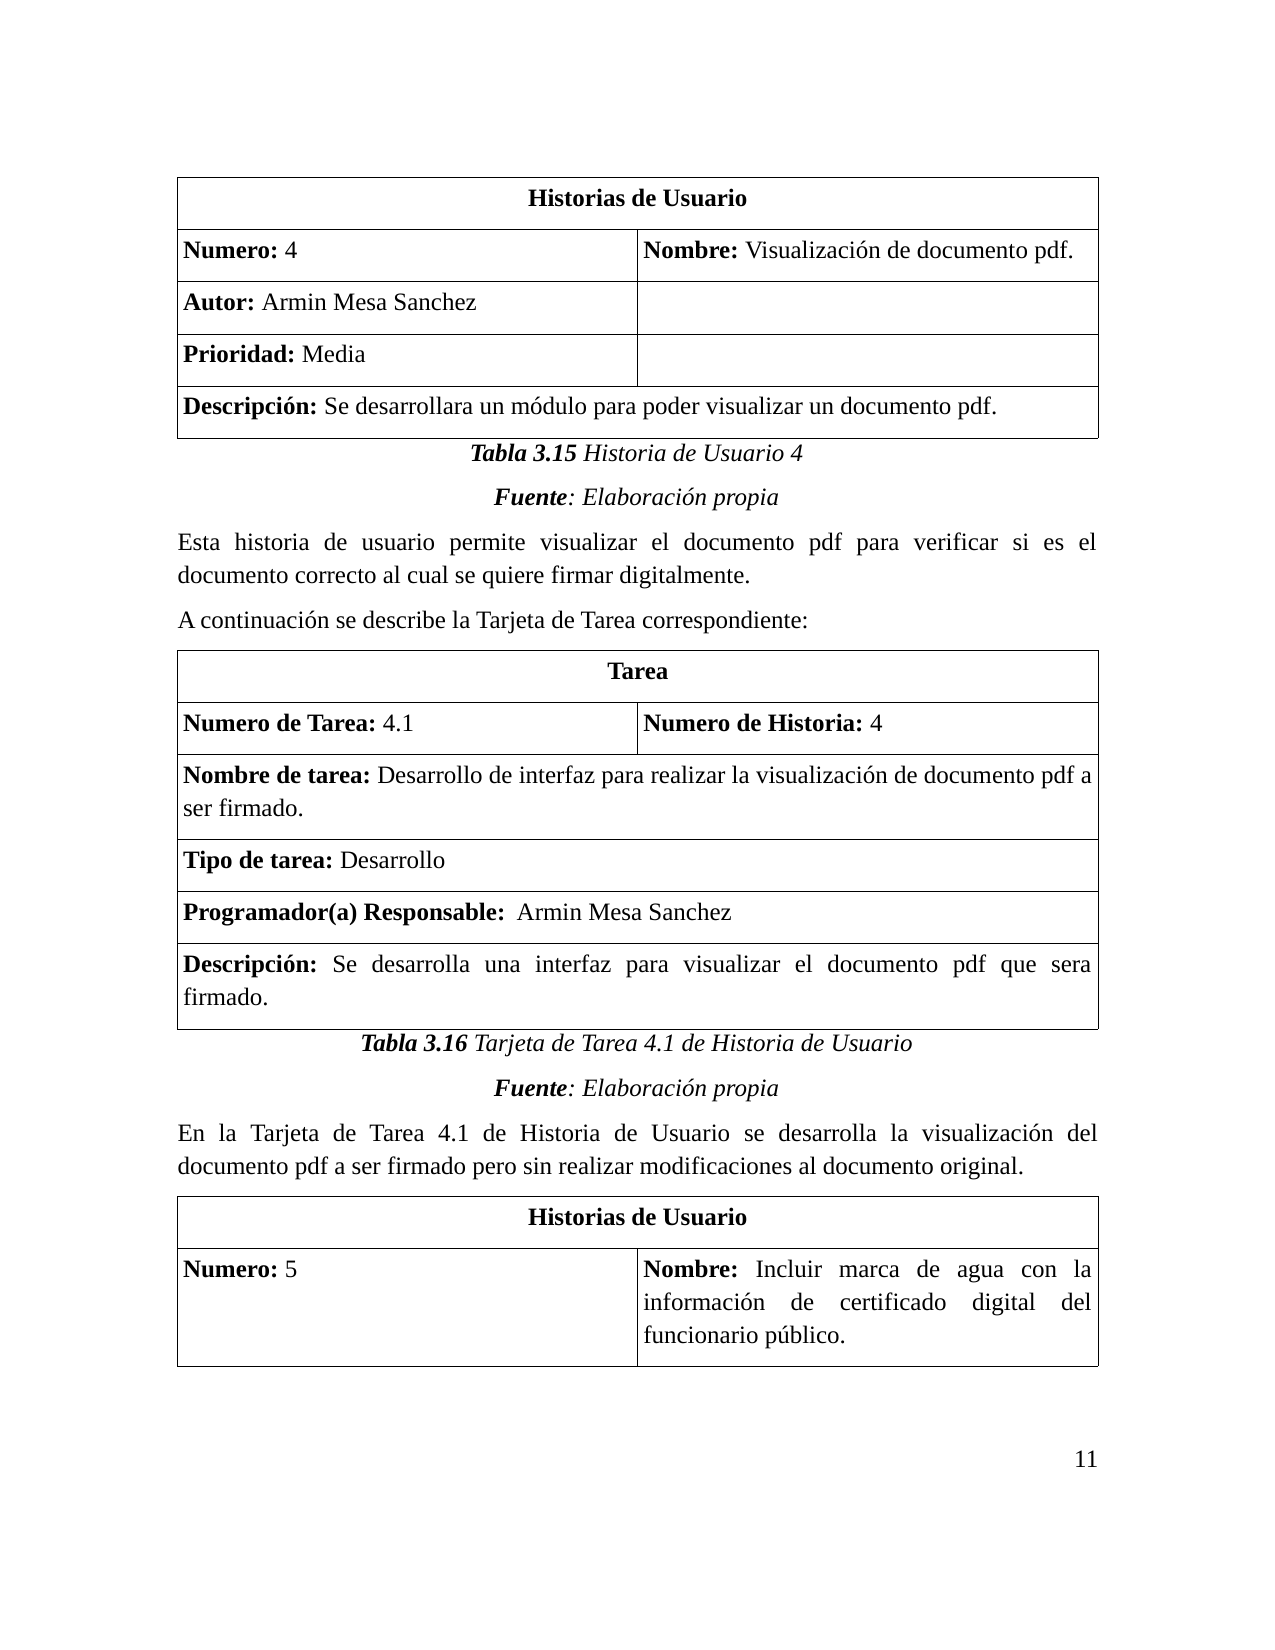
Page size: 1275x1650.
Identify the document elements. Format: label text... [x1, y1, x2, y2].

text Tabla 3.15 Historia de Usuario 4 [177, 439, 1098, 466]
table_cell Nombre: Incluir marca de agua con la información de certificado digital del funcionario público. [638, 1249, 1098, 1366]
table_cell Programador(a) Responsable: Armin Mesa Sanchez [178, 892, 1098, 943]
table_cell Nombre de tarea: Desarrollo de interfaz para realizar la visualización de documento pdf a ser firmado. [178, 755, 1098, 839]
table_cell Autor: Armin Mesa Sanchez [178, 282, 637, 333]
table_cell Numero: 5 [178, 1249, 637, 1366]
table_cell [638, 335, 1098, 386]
table_header Historias de Usuario [178, 178, 1098, 229]
text Fuente: Elaboración propia [177, 1073, 1098, 1102]
text A continuación se describe la Tarjeta de Tarea correspondiente: [177, 605, 1098, 634]
text En la Tarjeta de Tarea 4.1 de Historia de Usuario se desarrolla la visualización del documento pdf a ser firmado pero sin realizar modificaciones al documento original. [177, 1118, 1098, 1180]
text Fuente: Elaboración propia [177, 482, 1098, 511]
table_cell Numero de Tarea: 4.1 [178, 703, 637, 754]
table_cell Nombre: Visualización de documento pdf. [638, 230, 1098, 281]
table_header Tarea [178, 651, 1098, 702]
table_cell Tipo de tarea: Desarrollo [178, 840, 1098, 891]
table_header Historias de Usuario [178, 1197, 1098, 1248]
table_cell Numero: 4 [178, 230, 637, 281]
table_cell Descripción: Se desarrollara un módulo para poder visualizar un documento pdf. [178, 387, 1098, 438]
text Tabla 3.16 Tarjeta de Tarea 4.1 de Historia de Usuario [177, 1030, 1098, 1057]
text Esta historia de usuario permite visualizar el documento pdf para verificar si es el documento correcto al cual se quiere firmar digitalmente. [177, 527, 1098, 589]
table_cell [638, 282, 1098, 333]
table_cell Numero de Historia: 4 [638, 703, 1098, 754]
table_cell Descripción: Se desarrolla una interfaz para visualizar el documento pdf que sera firmado. [178, 944, 1098, 1028]
table_cell Prioridad: Media [178, 335, 637, 386]
